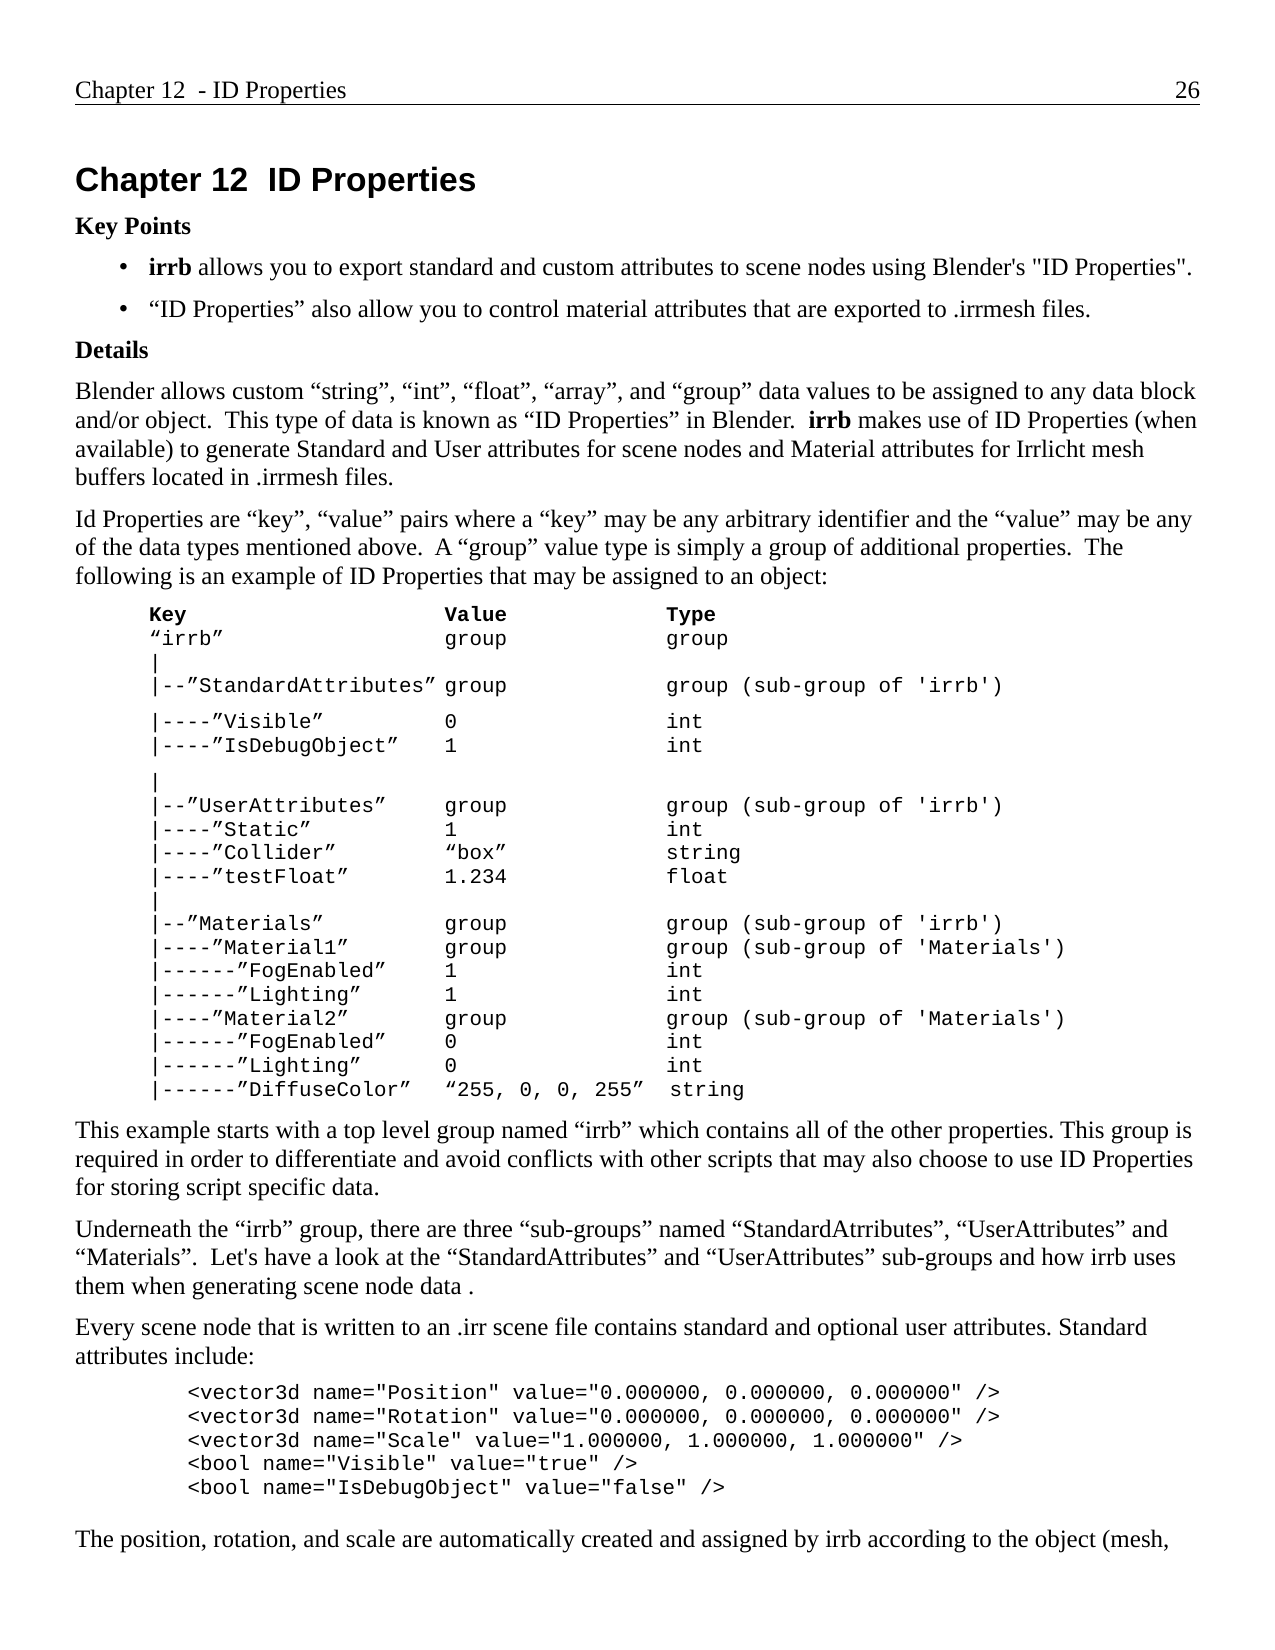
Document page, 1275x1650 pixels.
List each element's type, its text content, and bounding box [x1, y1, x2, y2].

list irrb allows you to export standard and custom attributes to scene nodes using Blender's "ID Properties". [119, 252, 1200, 281]
text Details [75, 335, 1200, 364]
text <vector3d name="Position" value="0.000000, 0.000000, 0.000000" /> [75, 1382, 1200, 1406]
text Id Properties are “key”, “value” pairs where a “key” may be any arbitrary identifier and the “value” may be any of the data types mentioned above. A “group” value type is simply a group of additional properties. The following is an example of ID Properties that may be assigned to an object: [75, 504, 1200, 590]
text Blender allows custom “string”, “int”, “float”, “array”, and “group” data values to be assigned to any data block and/or object. This type of data is known as “ID Properties” in Blender. irrb makes use of ID Properties (when available) to generate Standard and User attributes for scene nodes and Material attributes for Irrlicht mesh buffers located in .irrmesh files. [75, 376, 1200, 491]
text Key Points [75, 211, 1200, 240]
text Key Value Type “irrb” group group | |--”StandardAttributes” group group (sub-group of 'irrb') [75, 602, 1200, 699]
text Every scene node that is written to an .irr scene file contains standard and optional user attributes. Standard attributes include: [75, 1312, 1200, 1370]
text | |--”UserAttributes” group group (sub-group of 'irrb') |----”Static” 1 int |----”Collider” “box” string |----”testFloat” 1.234 float | |--”Materials” group group (sub-group of 'irrb') |----”Material1” group group (sub-group of 'Materials') |------”FogEnabled” 1 int |------”Lighting” 1 int |----”Material2” group group (sub-group of 'Materials') |------”FogEnabled” 0 int |------”Lighting” 0 int |------”DiffuseColor” “255, 0, 0, 255” string [75, 771, 1200, 1102]
text <bool name="IsDebugObject" value="false" /> [75, 1477, 1200, 1501]
text The position, rotation, and scale are automatically created and assigned by irrb according to the object (mesh, [75, 1524, 1200, 1553]
text This example starts with a top level group named “irrb” which contains all of the other properties. This group is required in order to differentiate and avoid conflicts with other scripts that may also choose to use ID Properties for storing script specific data. [75, 1115, 1200, 1201]
text <vector3d name="Rotation" value="0.000000, 0.000000, 0.000000" /> [75, 1406, 1200, 1430]
text <bool name="Visible" value="true" /> [75, 1453, 1200, 1477]
text |----”Visible” 0 int |----”IsDebugObject” 1 int [75, 712, 1200, 759]
subtitle ID Properties [75, 160, 1200, 199]
text <vector3d name="Scale" value="1.000000, 1.000000, 1.000000" /> [75, 1430, 1200, 1453]
list “ID Properties” also allow you to control material attributes that are exported to .irrmesh files. [119, 294, 1200, 322]
text Underneath the “irrb” group, there are three “sub-groups” named “StandardAtrributes”, “UserAttributes” and “Materials”. Let's have a look at the “StandardAttributes” and “UserAttributes” sub-groups and how irrb uses them when generating scene node data . [75, 1214, 1200, 1300]
